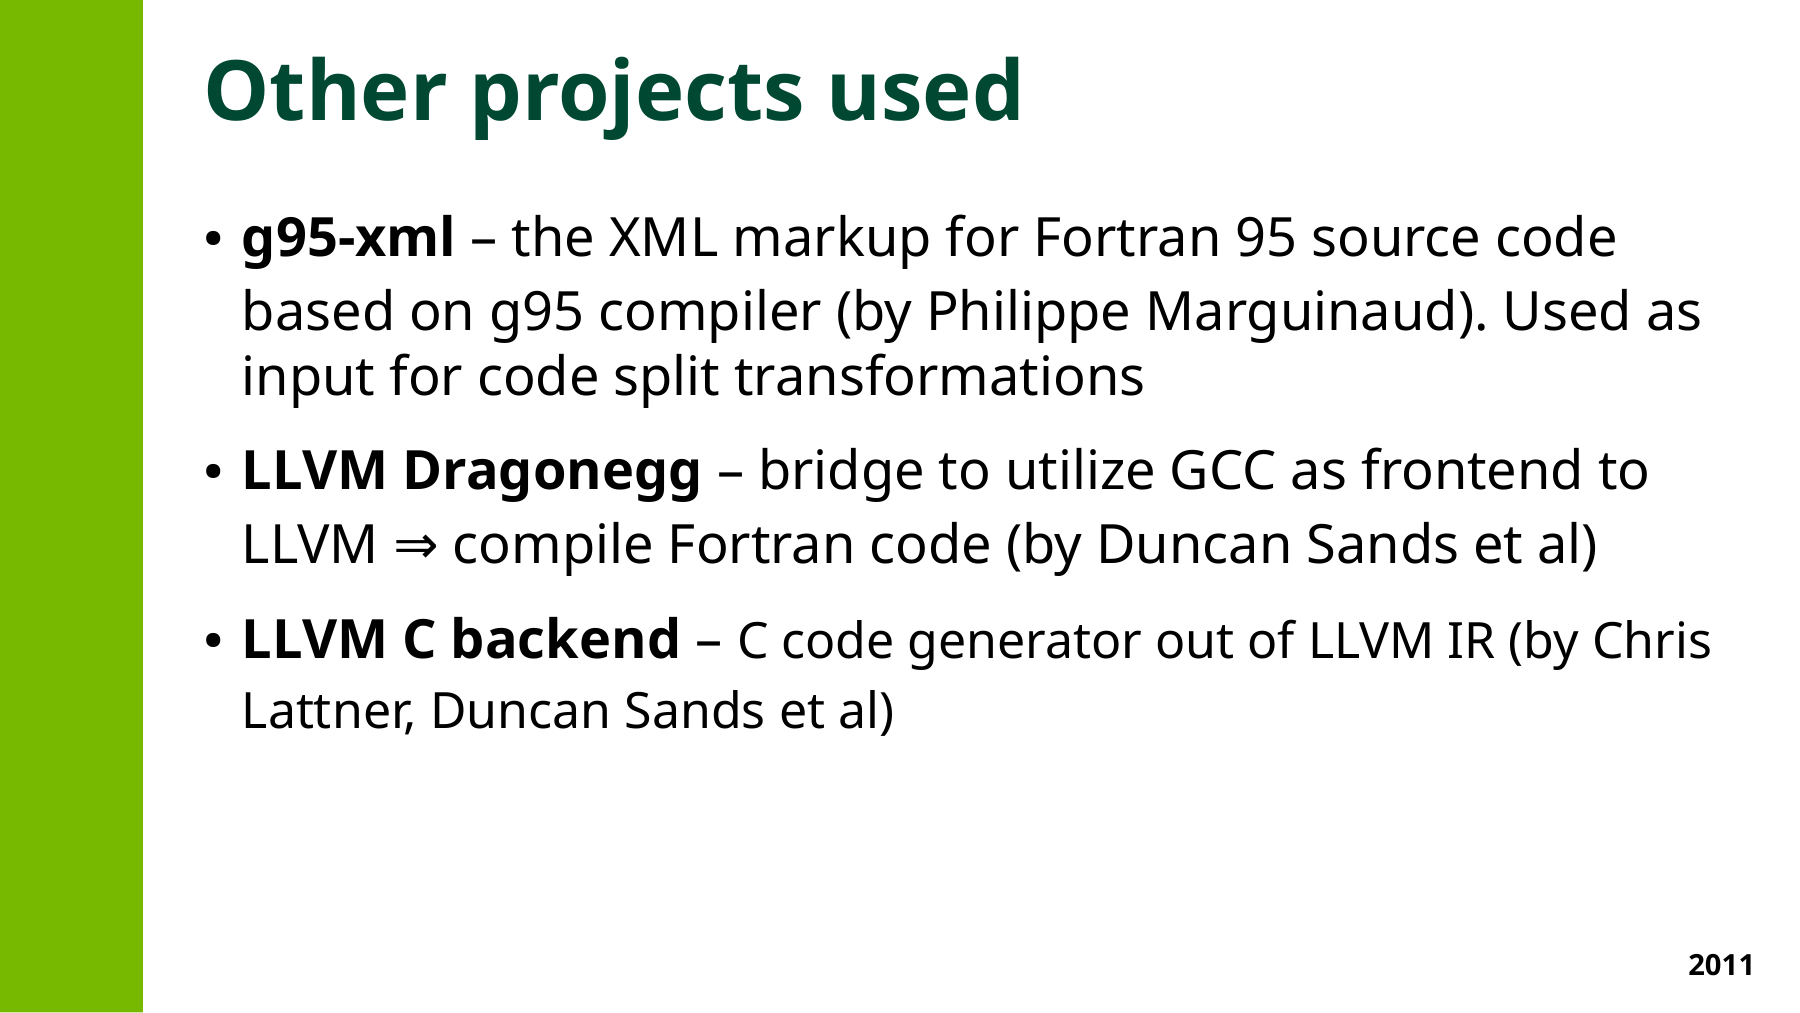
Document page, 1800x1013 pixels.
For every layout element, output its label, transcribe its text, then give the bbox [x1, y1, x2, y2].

list g95-xml – the XML markup for Fortran 95 source code based on g95 compiler (by Philippe Marguinaud). Used as input for code split transformations LLVM Dragonegg – bridge to utilize GCC as frontend to LLVM ⇒ compile Fortran code (by Duncan Sands et al) LLVM C backend – C code generator out of LLVM IR (by Chris Lattner, Duncan Sands et al) [188, 195, 1733, 976]
title Other projects used [188, 40, 1733, 195]
